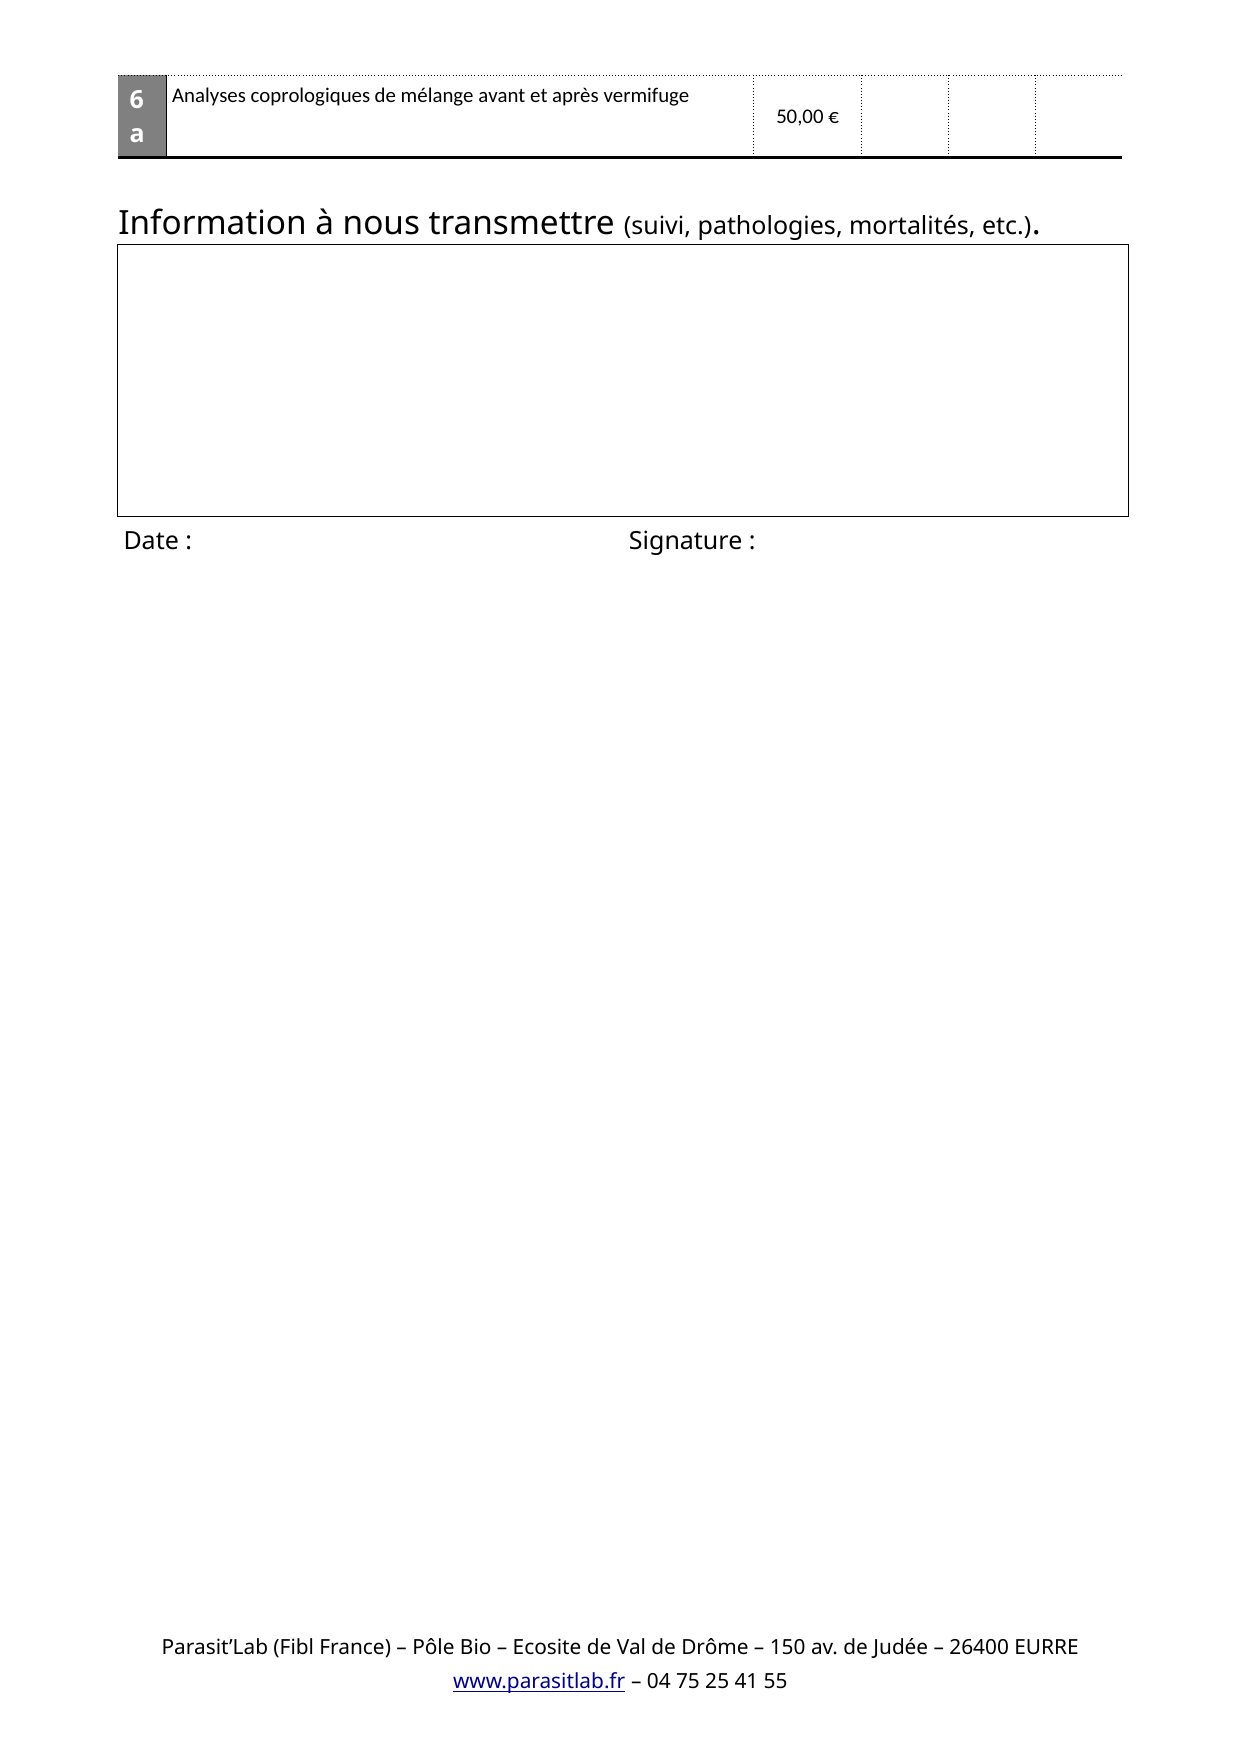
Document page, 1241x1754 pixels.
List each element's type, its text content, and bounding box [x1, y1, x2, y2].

table_cell Analyses coprologiques de mélange avant et après vermifuge [167, 75, 753, 156]
table_cell [862, 75, 948, 156]
table_cell [1035, 75, 1122, 156]
text Information à nous transmettre (suivi, pathologies, mortalités, etc.). [118, 199, 1122, 244]
table_cell 6a [118, 75, 166, 156]
table_header [118, 245, 1128, 516]
table_cell [949, 75, 1035, 156]
table_cell Signature : [623, 517, 1128, 563]
table_cell Date : [118, 517, 623, 563]
table_cell 50,00 € [753, 75, 862, 156]
